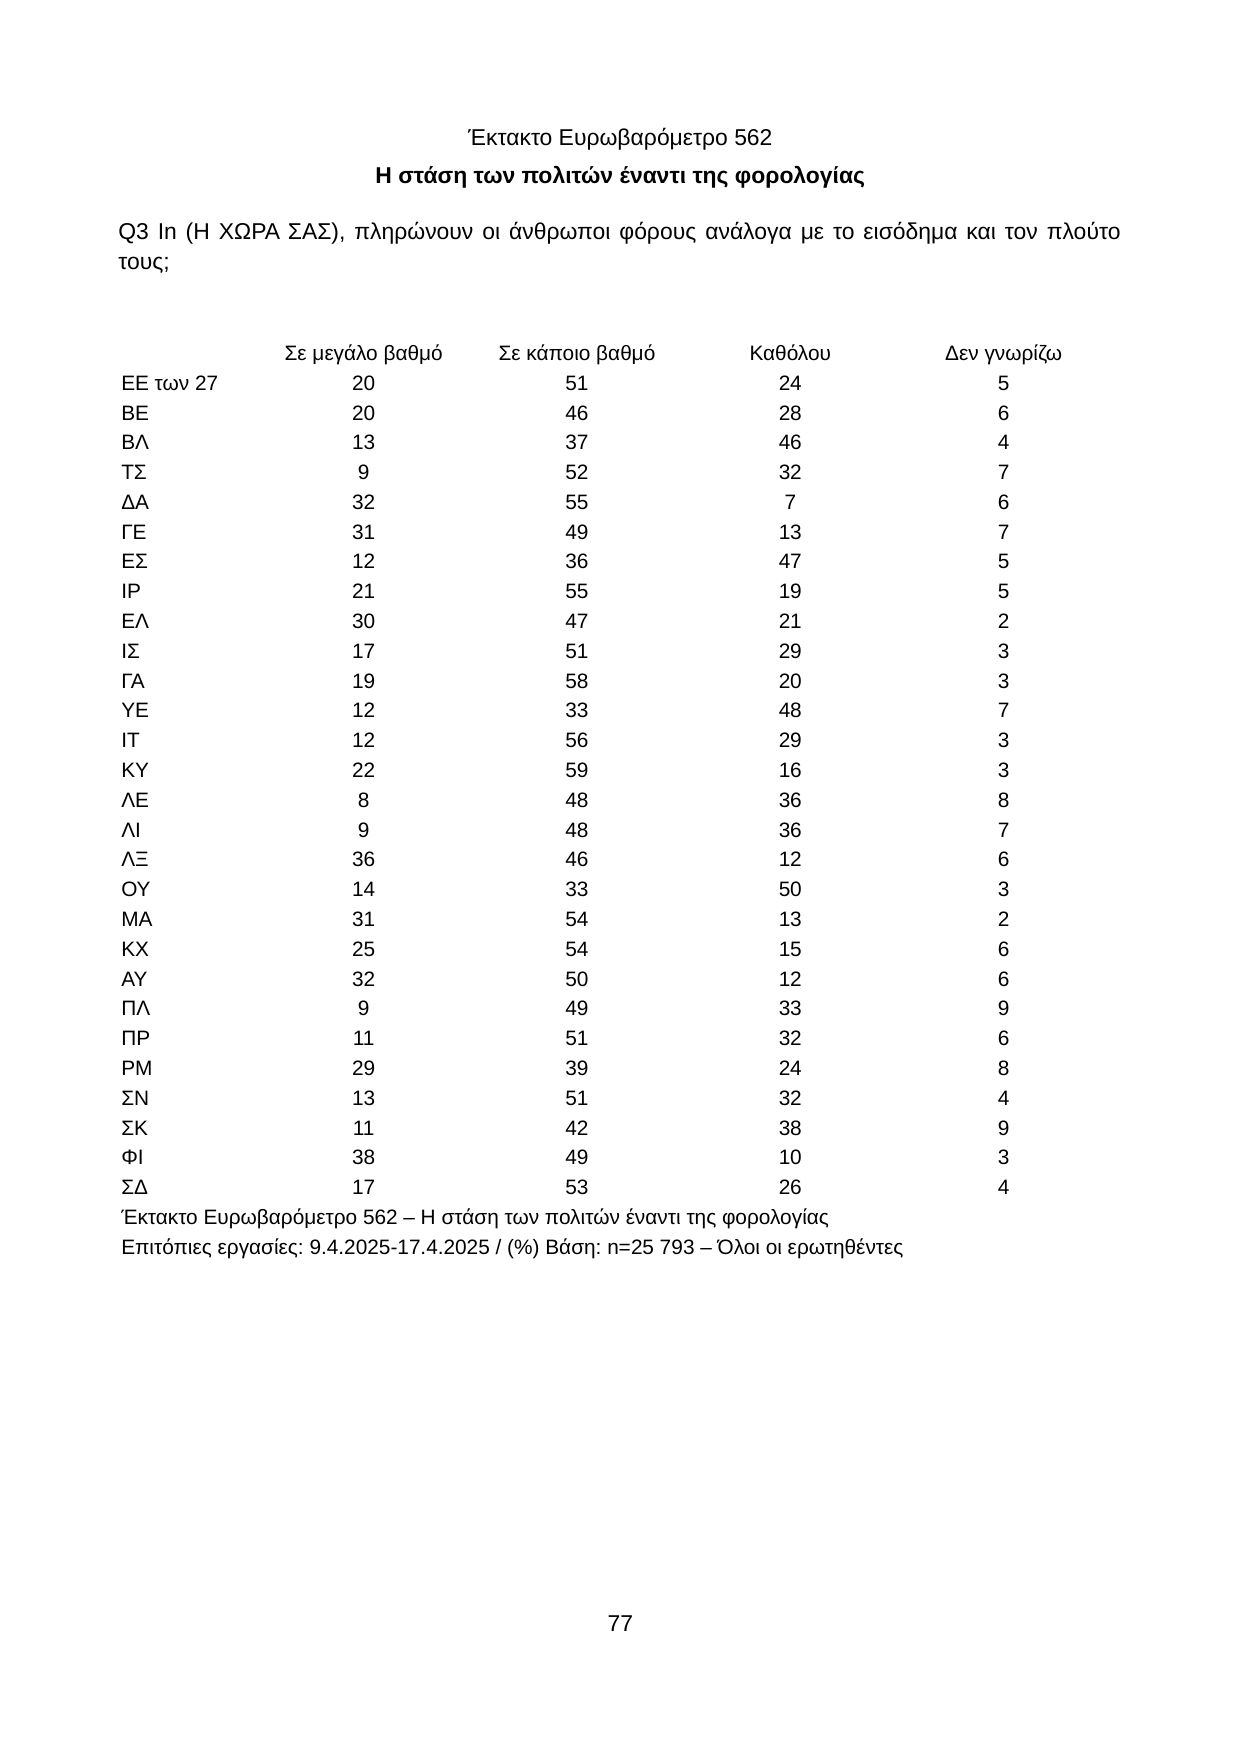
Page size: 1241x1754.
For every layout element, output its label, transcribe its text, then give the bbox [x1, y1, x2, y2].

table_cell ΛΞ [118, 844, 257, 874]
table_cell 31 [257, 517, 470, 546]
table_cell ΥΕ [118, 695, 257, 725]
table_cell 55 [470, 576, 683, 606]
table_cell 59 [470, 755, 683, 785]
table_cell ΣΔ [118, 1172, 257, 1202]
table_cell 37 [470, 427, 683, 457]
table_cell 32 [257, 964, 470, 993]
table_cell 29 [684, 725, 897, 755]
table_cell 49 [470, 993, 683, 1023]
table_cell 20 [684, 666, 897, 695]
table_cell 8 [257, 785, 470, 814]
table_cell 16 [684, 755, 897, 785]
table_cell 42 [470, 1113, 683, 1142]
table_cell 36 [470, 546, 683, 576]
table_cell 17 [257, 1172, 470, 1202]
table_cell ΠΛ [118, 993, 257, 1023]
table_cell ΦΙ [118, 1142, 257, 1172]
table_cell 50 [684, 874, 897, 904]
table_cell 12 [257, 546, 470, 576]
table_cell 47 [470, 606, 683, 636]
table_cell 53 [470, 1172, 683, 1202]
table_cell 6 [897, 844, 1110, 874]
table_cell 55 [470, 487, 683, 517]
table_cell ΜΑ [118, 904, 257, 934]
table_cell ΛΕ [118, 785, 257, 814]
table_cell 9 [257, 815, 470, 844]
table_cell 54 [470, 934, 683, 963]
table_cell ΙΡ [118, 576, 257, 606]
table_cell ΔΑ [118, 487, 257, 517]
table_cell 6 [897, 398, 1110, 427]
table_cell 13 [684, 904, 897, 934]
table_cell 21 [684, 606, 897, 636]
table_cell 3 [897, 874, 1110, 904]
table_cell ΡΜ [118, 1053, 257, 1083]
table_cell 38 [257, 1142, 470, 1172]
table_cell 52 [470, 457, 683, 487]
table_cell ΕΣ [118, 546, 257, 576]
table_cell 50 [470, 964, 683, 993]
table_cell 3 [897, 725, 1110, 755]
table_cell 54 [470, 904, 683, 934]
table_cell 49 [470, 1142, 683, 1172]
table_header Σε μεγάλο βαθμό [257, 338, 470, 368]
text Q3 In (Η ΧΩΡΑ ΣΑΣ), πληρώνουν οι άνθρωποι φόρους ανάλογα με το εισόδημα και τον πλούτο τους; [118, 218, 1122, 275]
table_cell ΟΥ [118, 874, 257, 904]
table_cell 58 [470, 666, 683, 695]
table_cell 19 [684, 576, 897, 606]
table_cell 2 [897, 606, 1110, 636]
table_cell ΓΕ [118, 517, 257, 546]
table_cell 7 [897, 457, 1110, 487]
table_cell ΣΚ [118, 1113, 257, 1142]
table_cell 13 [257, 1083, 470, 1112]
table_cell 10 [684, 1142, 897, 1172]
table_cell 29 [257, 1053, 470, 1083]
table_cell 26 [684, 1172, 897, 1202]
table_cell 46 [684, 427, 897, 457]
table_cell 51 [470, 1023, 683, 1053]
table_cell ΕΛ [118, 606, 257, 636]
table_cell 29 [684, 636, 897, 666]
table_cell 11 [257, 1113, 470, 1142]
table_header Καθόλου [684, 338, 897, 368]
table_cell 30 [257, 606, 470, 636]
table_header [118, 338, 257, 368]
table_cell 24 [684, 368, 897, 397]
table_cell 32 [684, 457, 897, 487]
table_cell 7 [897, 517, 1110, 546]
table_cell 17 [257, 636, 470, 666]
table_cell 9 [257, 993, 470, 1023]
table_cell 5 [897, 576, 1110, 606]
table_cell ΕΕ των 27 [118, 368, 257, 397]
table_cell ΑΥ [118, 964, 257, 993]
table_cell 4 [897, 1172, 1110, 1202]
table_cell 56 [470, 725, 683, 755]
table_cell 32 [257, 487, 470, 517]
table_cell 22 [257, 755, 470, 785]
table_cell 9 [897, 993, 1110, 1023]
table_cell 51 [470, 636, 683, 666]
table_cell 51 [470, 1083, 683, 1112]
table_cell 24 [684, 1053, 897, 1083]
table_cell 48 [470, 815, 683, 844]
table_cell 25 [257, 934, 470, 963]
table_cell 6 [897, 934, 1110, 963]
table_cell 3 [897, 755, 1110, 785]
table_cell 3 [897, 636, 1110, 666]
table_cell 48 [470, 785, 683, 814]
table_cell Έκτακτο Ευρωβαρόμετρο 562 – Η στάση των πολιτών έναντι της φορολογίας [118, 1202, 1110, 1232]
table_cell 3 [897, 1142, 1110, 1172]
table_cell 20 [257, 368, 470, 397]
table_cell 31 [257, 904, 470, 934]
table_cell 20 [257, 398, 470, 427]
table_cell ΓΑ [118, 666, 257, 695]
table_cell 36 [684, 785, 897, 814]
table_cell 4 [897, 427, 1110, 457]
table_cell 19 [257, 666, 470, 695]
table_cell 32 [684, 1083, 897, 1112]
table_cell 12 [257, 725, 470, 755]
table_cell 7 [897, 815, 1110, 844]
table_cell 8 [897, 785, 1110, 814]
table_cell ΚΥ [118, 755, 257, 785]
table_header Σε κάποιο βαθμό [470, 338, 683, 368]
table_cell 13 [684, 517, 897, 546]
table_cell ΒΛ [118, 427, 257, 457]
table_cell ΤΣ [118, 457, 257, 487]
table_cell 51 [470, 368, 683, 397]
table_cell 6 [897, 1023, 1110, 1053]
table_cell 6 [897, 487, 1110, 517]
table_cell 33 [684, 993, 897, 1023]
table_cell 46 [470, 398, 683, 427]
table_cell 15 [684, 934, 897, 963]
table_cell ΙΤ [118, 725, 257, 755]
table_cell 47 [684, 546, 897, 576]
table_cell 33 [470, 695, 683, 725]
table_cell 9 [257, 457, 470, 487]
table_cell 49 [470, 517, 683, 546]
table_cell 9 [897, 1113, 1110, 1142]
table_cell 12 [257, 695, 470, 725]
table_cell 5 [897, 546, 1110, 576]
table_cell 5 [897, 368, 1110, 397]
table_cell 7 [897, 695, 1110, 725]
table_cell 14 [257, 874, 470, 904]
table_cell 12 [684, 964, 897, 993]
table_cell Επιτόπιες εργασίες: 9.4.2025-17.4.2025 / (%) Βάση: n=25 793 – Όλοι οι ερωτηθέντες [118, 1232, 1110, 1261]
table_cell 32 [684, 1023, 897, 1053]
table_cell 21 [257, 576, 470, 606]
table_cell ΙΣ [118, 636, 257, 666]
table_cell ΣΝ [118, 1083, 257, 1112]
table_cell 3 [897, 666, 1110, 695]
table_header Δεν γνωρίζω [897, 338, 1110, 368]
table_cell 8 [897, 1053, 1110, 1083]
table_cell 2 [897, 904, 1110, 934]
table_cell 48 [684, 695, 897, 725]
table_cell 6 [897, 964, 1110, 993]
table_cell 33 [470, 874, 683, 904]
table_cell ΒΕ [118, 398, 257, 427]
table_cell ΠΡ [118, 1023, 257, 1053]
table_cell 38 [684, 1113, 897, 1142]
table_cell 4 [897, 1083, 1110, 1112]
table_cell 28 [684, 398, 897, 427]
table_cell 12 [684, 844, 897, 874]
table_cell 39 [470, 1053, 683, 1083]
table_cell 36 [257, 844, 470, 874]
table_cell 36 [684, 815, 897, 844]
table_cell ΛΙ [118, 815, 257, 844]
table_cell 11 [257, 1023, 470, 1053]
table_cell ΚΧ [118, 934, 257, 963]
table_cell 13 [257, 427, 470, 457]
table_cell 7 [684, 487, 897, 517]
table_cell 46 [470, 844, 683, 874]
